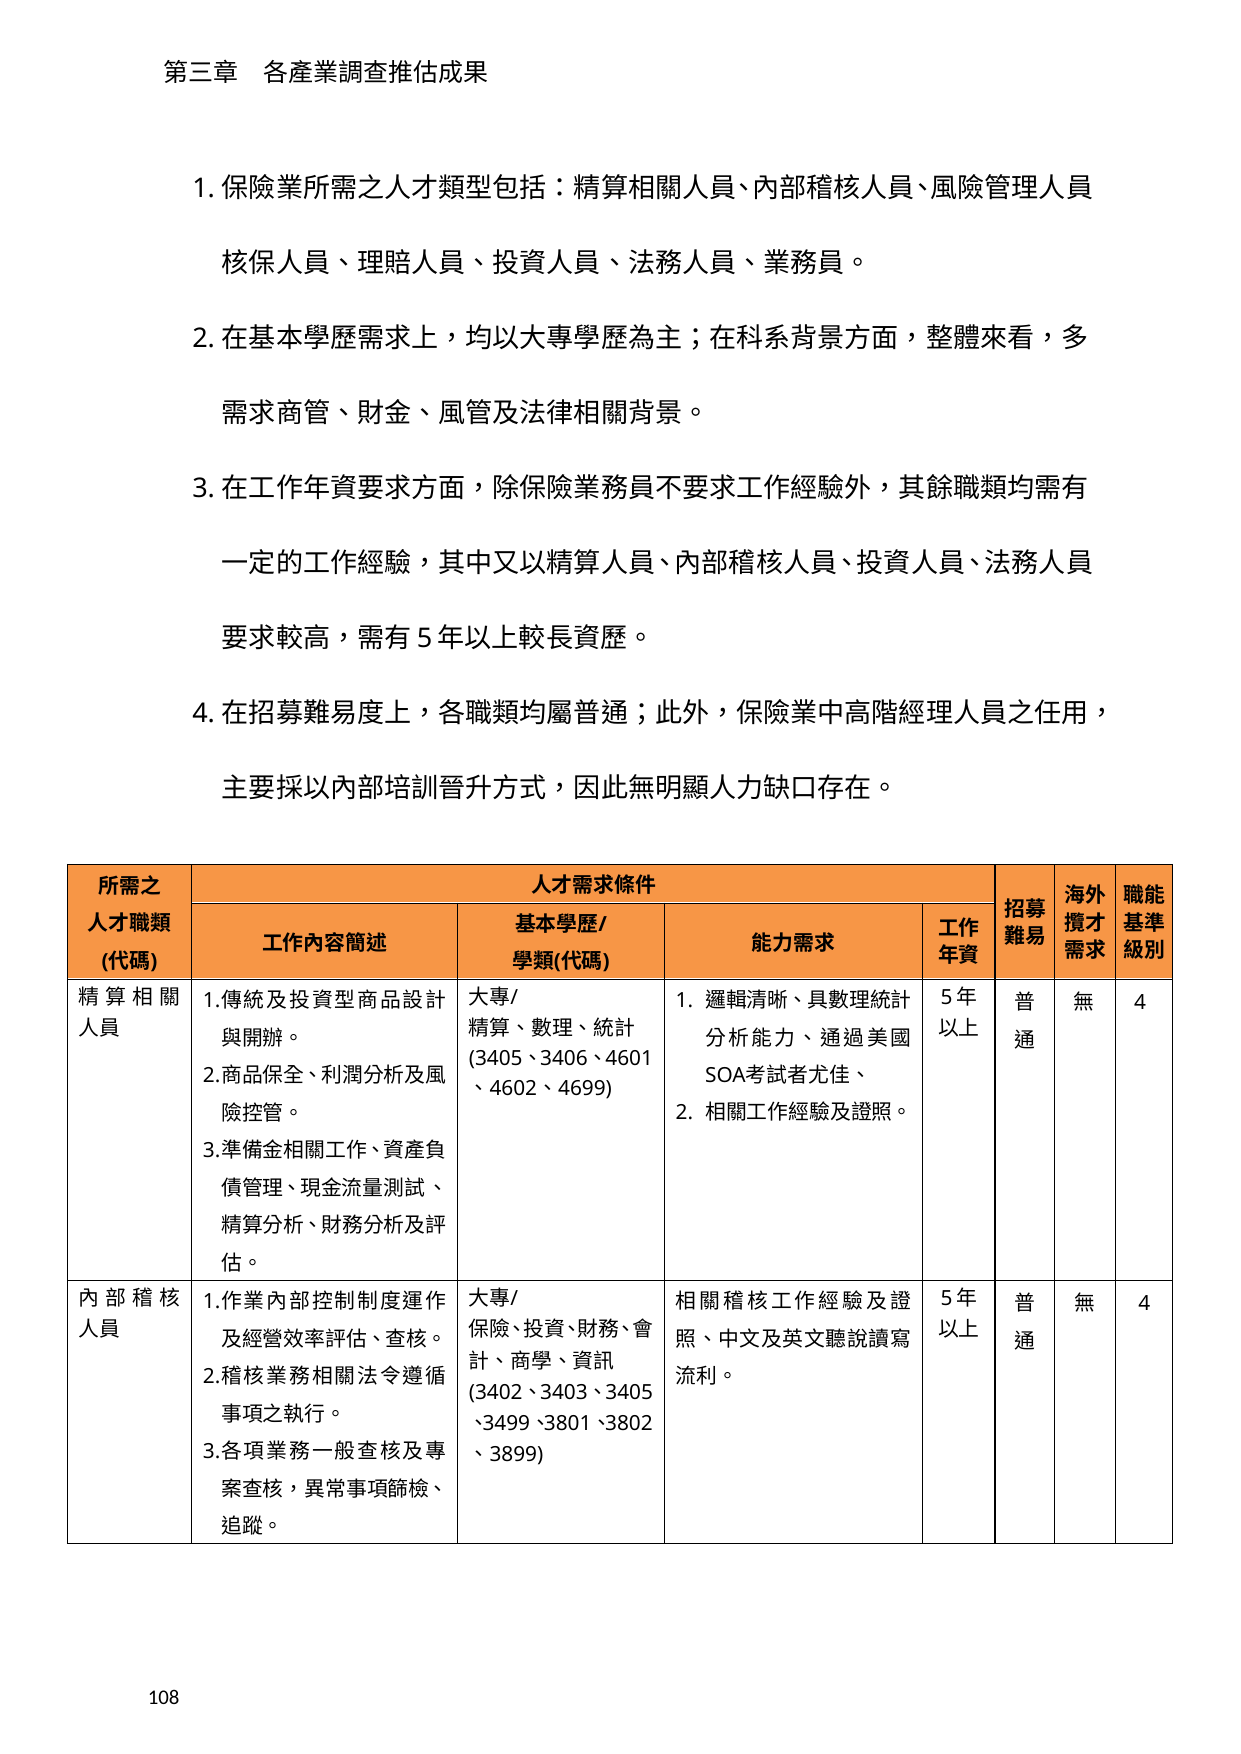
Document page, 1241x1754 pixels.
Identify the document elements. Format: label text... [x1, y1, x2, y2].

table_cell 傳統及投資型商品設計與開辦。 商品保全、利潤分析及風險控管。 準備金相關工作、資產負債管理、現金流量測試 、精算分析、財務分析及評估。 [192, 980, 457, 1279]
table_cell 邏輯清晰、具數理統計分析能力、通過美國SOA考試者尤佳、 相關工作經驗及證照。 [665, 980, 922, 1279]
list 在基本學歷需求上，均以大專學歷為主；在科系背景方面，整體來看，多需求商管、財金、風管及法律相關背景。 [192, 298, 1092, 448]
table_header 海外攬才需求 [1055, 865, 1115, 978]
table_cell 精算相關人員 [68, 980, 191, 1279]
table_header 招募難易 [996, 865, 1054, 978]
table_cell 4 [1116, 980, 1172, 1279]
list 在工作年資要求方面，除保險業務員不要求工作經驗外，其餘職類均需有一定的工作經驗，其中又以精算人員、內部稽核人員、投資人員、法務人員要求較高，需有5年以上較長資歷。 [192, 448, 1092, 673]
table_header 所需之 人才職類 (代碼) [68, 865, 191, 978]
table_cell 普通 [996, 980, 1054, 1279]
table_cell 普通 [996, 1281, 1054, 1543]
table_cell 作業內部控制制度運作及經營效率評估、查核。 稽核業務相關法令遵循事項之執行。 各項業務一般查核及專案查核，異常事項篩檢、追蹤。 [192, 1281, 457, 1543]
table_header 職能基準級別 [1116, 865, 1172, 978]
table_cell 5年 以上 [923, 980, 994, 1279]
table_cell 無 [1055, 1281, 1115, 1543]
list 在招募難易度上，各職類均屬普通；此外，保險業中高階經理人員之任用，主要採以內部培訓晉升方式，因此無明顯人力缺口存在。 [192, 673, 1092, 823]
table_cell 4 [1116, 1281, 1172, 1543]
list 保險業所需之人才類型包括：精算相關人員、內部稽核人員、風險管理人員、核保人員、理賠人員、投資人員、法務人員、業務員。 [192, 148, 1092, 298]
table_cell 基本學歷/ 學類(代碼) [458, 904, 664, 978]
table_cell 無 [1055, 980, 1115, 1279]
table_header 人才需求條件 [192, 865, 994, 902]
table_cell 工作 年資 [923, 904, 994, 978]
table_cell 工作內容簡述 [192, 904, 457, 978]
table_cell 大專/ 保險、投資、財務、會計、商學、資訊(3402、3403、3405、3499、3801、3802、3899) [458, 1281, 664, 1543]
table_cell 大專/ 精算、數理、統計(3405、3406、4601、4602、4699) [458, 980, 664, 1279]
table_cell 相關稽核工作經驗及證照、中文及英文聽說讀寫流利。 [665, 1281, 922, 1543]
table_cell 能力需求 [665, 904, 922, 978]
table_cell 內部稽核人員 [68, 1281, 191, 1543]
table_cell 5年 以上 [923, 1281, 994, 1543]
